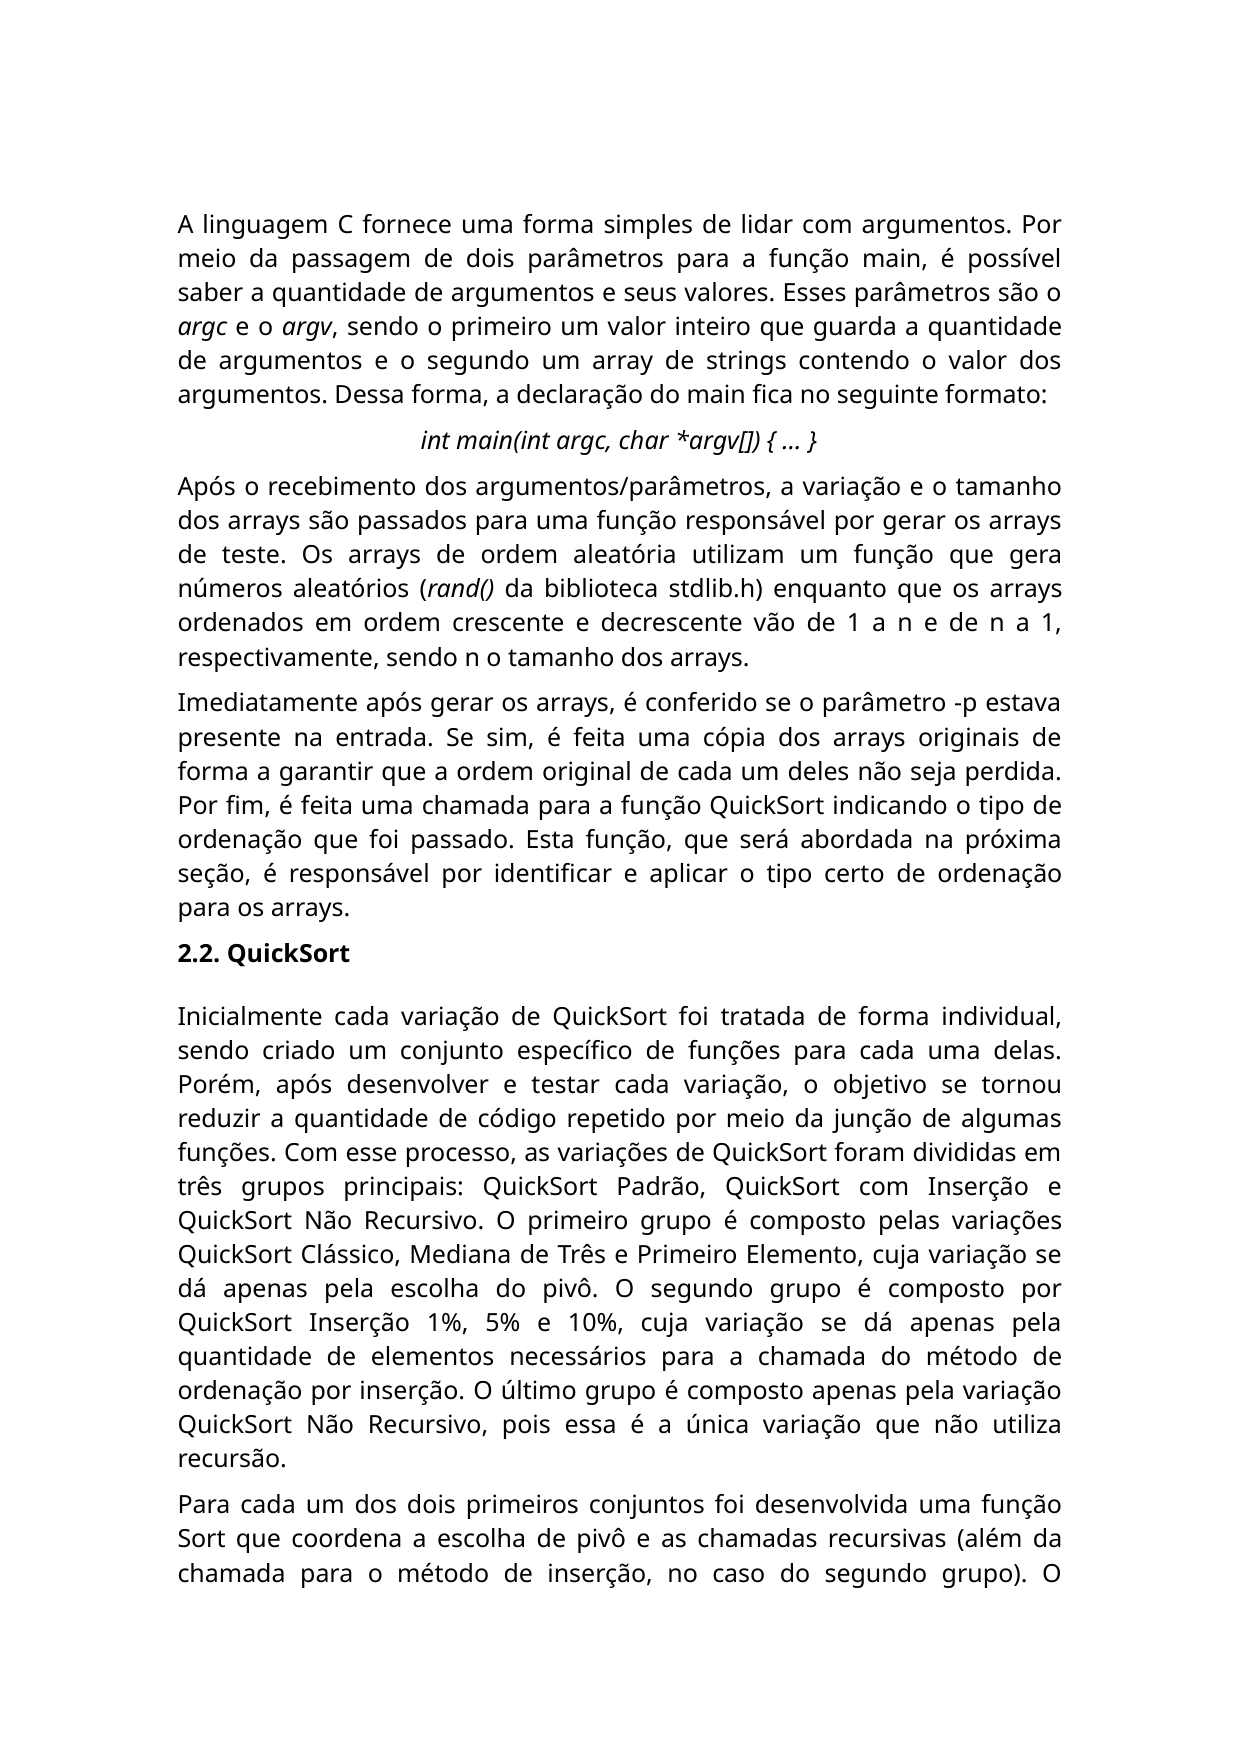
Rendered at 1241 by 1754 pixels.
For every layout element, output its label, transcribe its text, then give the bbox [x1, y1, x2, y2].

text 2.2. QuickSort [177, 935, 1063, 969]
text A linguagem C fornece uma forma simples de lidar com argumentos. Por meio da passagem de dois parâmetros para a função main, é possível saber a quantidade de argumentos e seus valores. Esses parâmetros são o argc e o argv, sendo o primeiro um valor inteiro que guarda a quantidade de argumentos e o segundo um array de strings contendo o valor dos argumentos. Dessa forma, a declaração do main fica no seguinte formato: [177, 207, 1063, 411]
text Inicialmente cada variação de QuickSort foi tratada de forma individual, sendo criado um conjunto específico de funções para cada uma delas. Porém, após desenvolver e testar cada variação, o objetivo se tornou reduzir a quantidade de código repetido por meio da junção de algumas funções. Com esse processo, as variações de QuickSort foram divididas em três grupos principais: QuickSort Padrão, QuickSort com Inserção e QuickSort Não Recursivo. O primeiro grupo é composto pelas variações QuickSort Clássico, Mediana de Três e Primeiro Elemento, cuja variação se dá apenas pela escolha do pivô. O segundo grupo é composto por QuickSort Inserção 1%, 5% e 10%, cuja variação se dá apenas pela quantidade de elementos necessários para a chamada do método de ordenação por inserção. O último grupo é composto apenas pela variação QuickSort Não Recursivo, pois essa é a única variação que não utiliza recursão. [177, 998, 1063, 1475]
text int main(int argc, char *argv[]) { … } [177, 423, 1063, 457]
text Imediatamente após gerar os arrays, é conferido se o parâmetro -p estava presente na entrada. Se sim, é feita uma cópia dos arrays originais de forma a garantir que a ordem original de cada um deles não seja perdida. Por fim, é feita uma chamada para a função QuickSort indicando o tipo de ordenação que foi passado. Esta função, que será abordada na próxima seção, é responsável por identificar e aplicar o tipo certo de ordenação para os arrays. [177, 685, 1063, 923]
text Após o recebimento dos argumentos/parâmetros, a variação e o tamanho dos arrays são passados para uma função responsável por gerar os arrays de teste. Os arrays de ordem aleatória utilizam um função que gera números aleatórios (rand() da biblioteca stdlib.h) enquanto que os arrays ordenados em ordem crescente e decrescente vão de 1 a n e de n a 1, respectivamente, sendo n o tamanho dos arrays. [177, 469, 1063, 673]
text Para cada um dos dois primeiros conjuntos foi desenvolvida uma função Sort que coordena a escolha de pivô e as chamadas recursivas (além da chamada para o método de inserção, no caso do segundo grupo). O [177, 1487, 1063, 1589]
